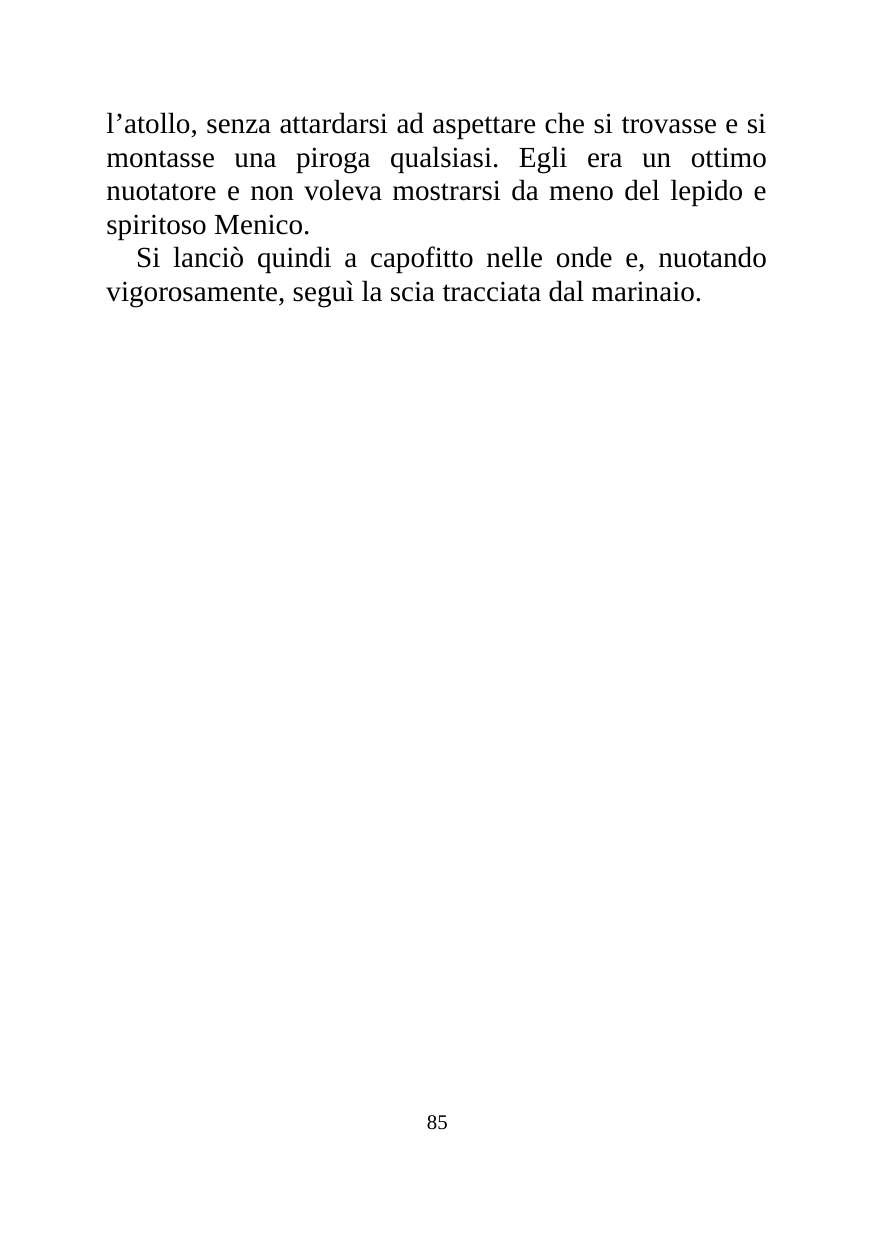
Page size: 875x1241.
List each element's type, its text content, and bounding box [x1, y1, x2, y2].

text Si lanciò quindi a capofitto nelle onde e, nuotando vigorosamente, seguì la scia tracciata dal marinaio. [106, 240, 768, 307]
text l’atollo, senza attardarsi ad aspettare che si trovasse e si montasse una piroga qualsiasi. Egli era un ottimo nuotatore e non voleva mostrarsi da meno del lepido e spiritoso Menico. [106, 106, 768, 240]
